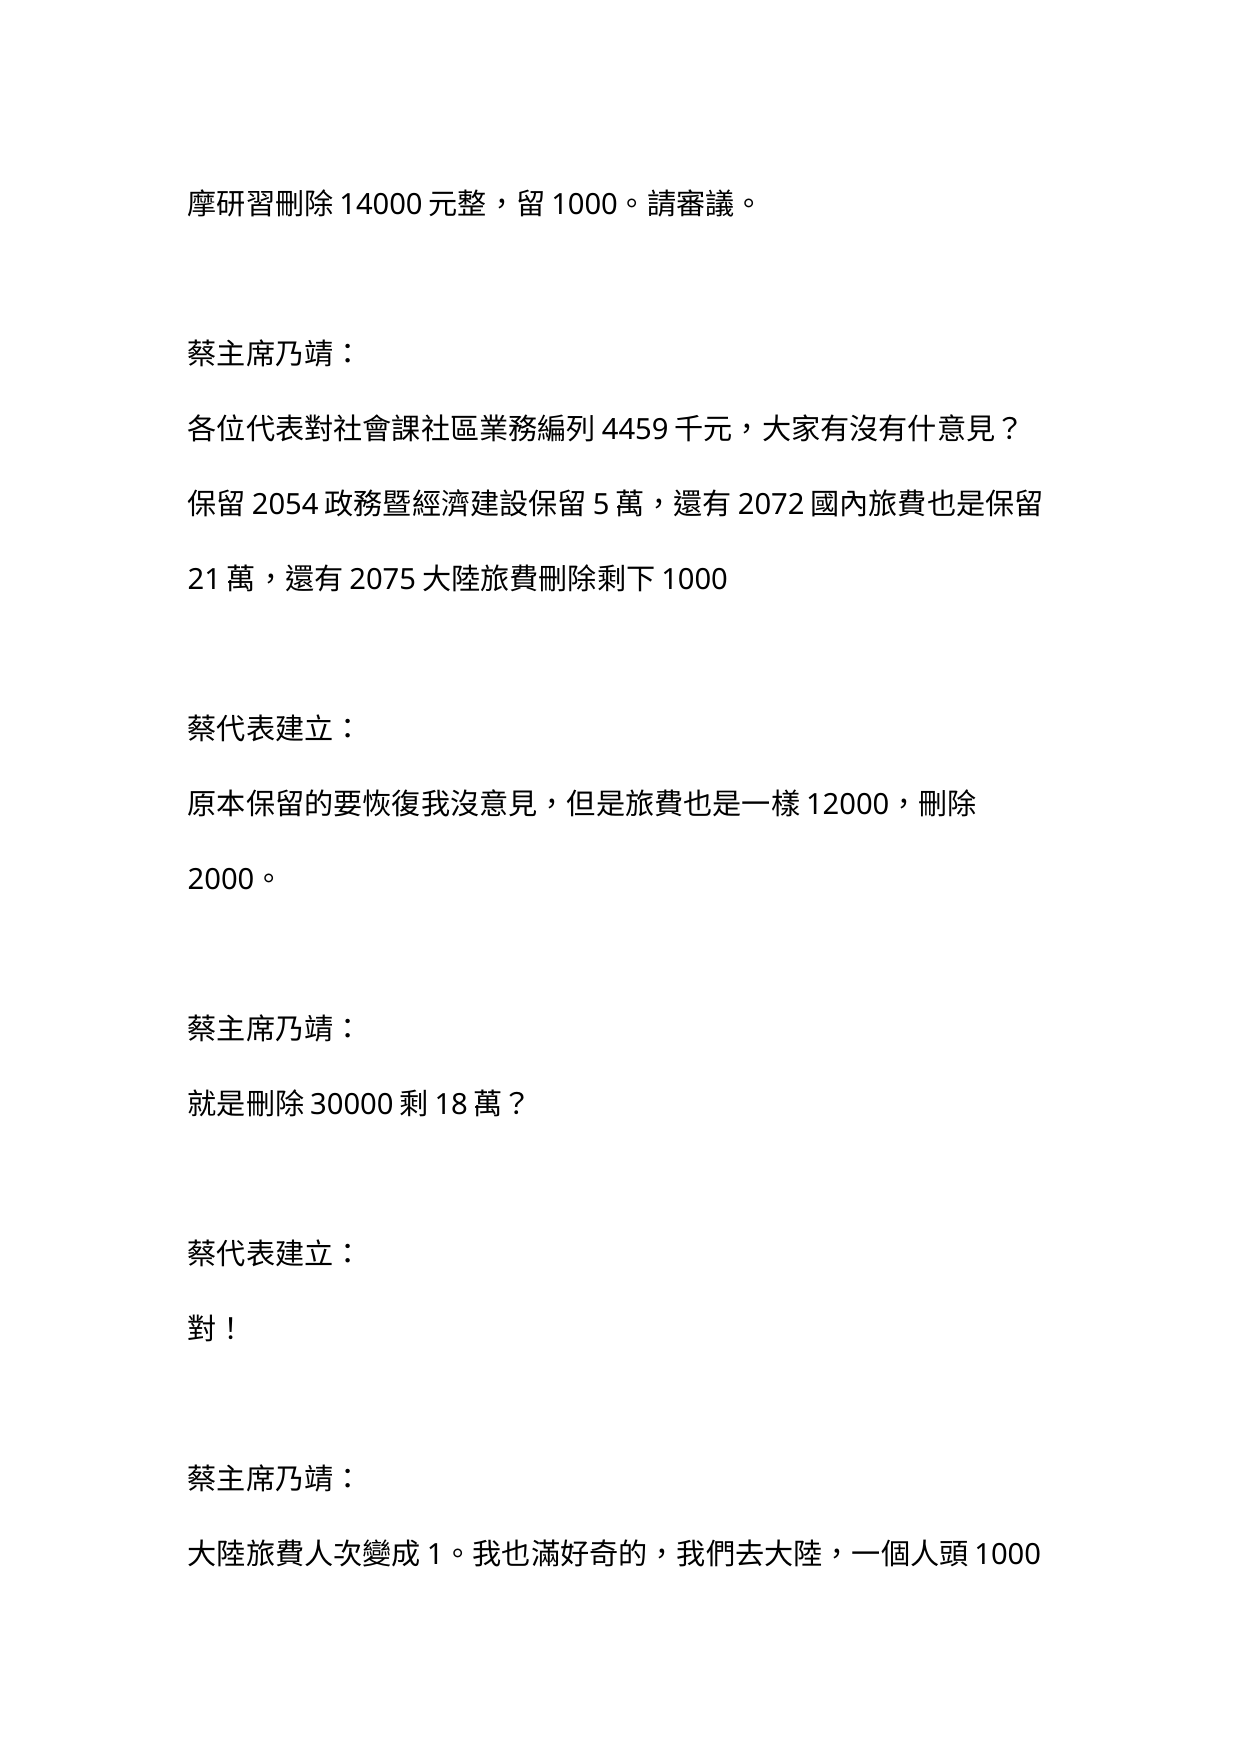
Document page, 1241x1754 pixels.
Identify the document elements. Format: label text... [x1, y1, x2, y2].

text 摩研習刪除14000元整，留1000。請審議。 [187, 164, 1053, 239]
text 原本保留的要恢復我沒意見，但是旅費也是一樣12000，刪除2000。 [187, 764, 1053, 914]
text 就是刪除30000剩18萬？ [187, 1064, 1053, 1139]
text 蔡代表建立： [187, 1214, 1053, 1289]
text 蔡代表建立： [187, 689, 1053, 764]
text 蔡主席乃靖： [187, 314, 1053, 389]
text 各位代表對社會課社區業務編列4459千元，大家有沒有什意見？保留2054政務暨經濟建設保留5萬，還有2072國內旅費也是保留21萬，還有2075大陸旅費刪除剩下1000 [187, 389, 1053, 614]
text 蔡主席乃靖： [187, 989, 1053, 1064]
text 對！ [187, 1289, 1053, 1364]
text 蔡主席乃靖： [187, 1439, 1053, 1514]
text 大陸旅費人次變成1。我也滿好奇的，我們去大陸，一個人頭1000 [187, 1514, 1053, 1589]
